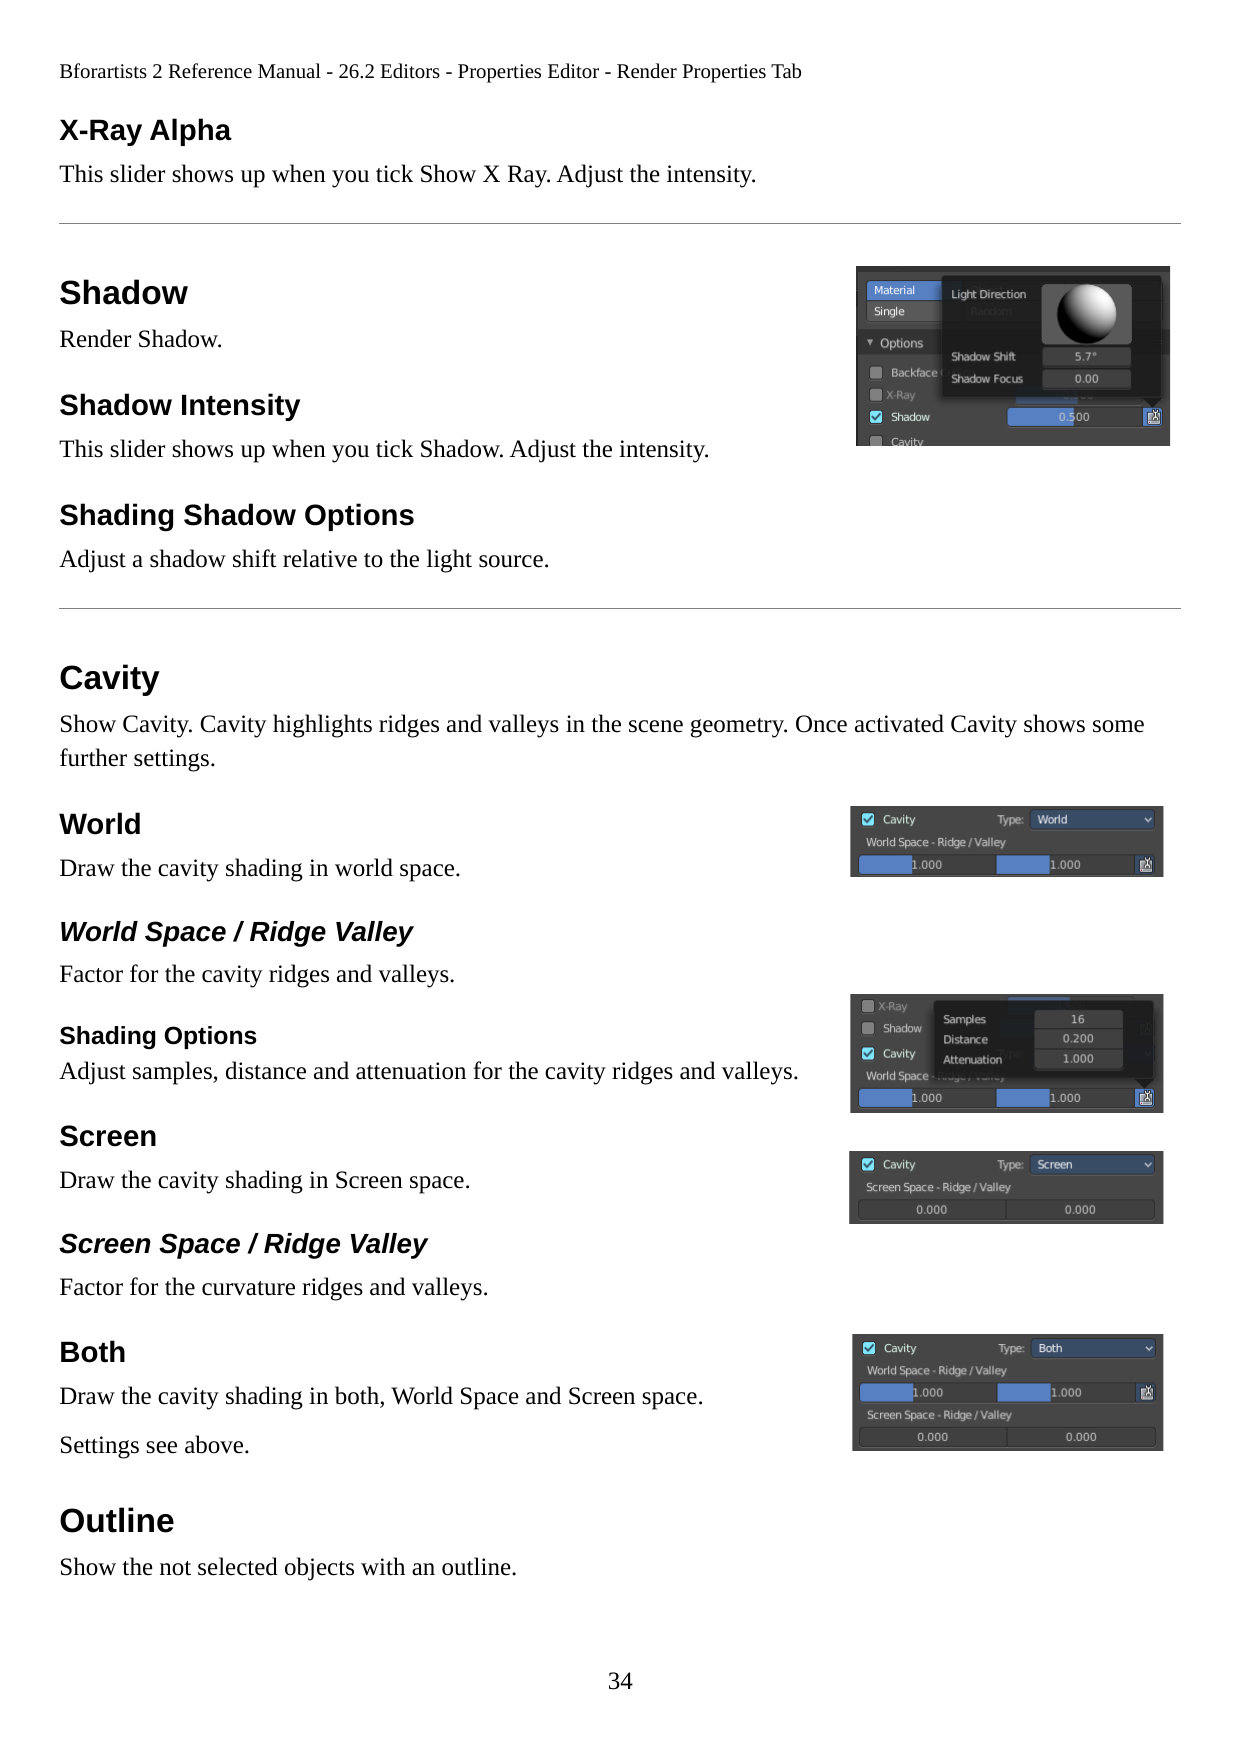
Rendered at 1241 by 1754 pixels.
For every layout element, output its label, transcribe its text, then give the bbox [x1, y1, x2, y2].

text This slider shows up when you tick Shadow. Adjust the intensity. [59, 434, 1181, 463]
text Draw the cavity shading in both, World Space and Screen space. [59, 1381, 852, 1410]
subtitle Outline [59, 1500, 1181, 1539]
text This slider shows up when you tick Show X Ray. Adjust the intensity. [59, 159, 1181, 188]
subtitle [1171, 273, 1181, 312]
text Factor for the cavity ridges and valleys. [59, 959, 1181, 988]
subtitle Screen [59, 1119, 1181, 1153]
picture [850, 806, 1164, 877]
subtitle World Space / Ridge Valley [59, 915, 1181, 947]
subtitle [1171, 388, 1181, 421]
subtitle Cavity [59, 658, 1181, 697]
subtitle World [59, 807, 850, 841]
picture [849, 1151, 1164, 1224]
text Show the not selected objects with an outline. [59, 1552, 1181, 1580]
subtitle Both [59, 1335, 852, 1369]
text Adjust samples, distance and attenuation for the cavity ridges and valleys. [59, 1056, 850, 1084]
subtitle Shading Shadow Options [59, 498, 1181, 531]
subtitle Shadow [59, 273, 856, 312]
subtitle X-Ray Alpha [59, 113, 1181, 146]
subtitle Screen Space / Ridge Valley [59, 1227, 1181, 1259]
subtitle Shading Options [59, 1021, 850, 1049]
picture [856, 266, 1171, 446]
subtitle [1164, 1021, 1181, 1049]
text Settings see above. [59, 1431, 1181, 1459]
text [1171, 324, 1181, 353]
picture [850, 994, 1164, 1113]
text Show Cavity. Cavity highlights ridges and valleys in the scene geometry. Once activated Cavity shows some further settings. [59, 709, 1181, 772]
subtitle Shadow Intensity [59, 388, 856, 421]
text Adjust a shadow shift relative to the light source. [59, 544, 1181, 573]
text Render Shadow. [59, 324, 856, 353]
text Draw the cavity shading in Screen space. [59, 1166, 849, 1194]
picture [852, 1334, 1164, 1451]
text Factor for the curvature ridges and valleys. [59, 1272, 1181, 1300]
subtitle [1164, 1335, 1181, 1369]
subtitle [1164, 807, 1181, 841]
text Draw the cavity shading in world space. [59, 853, 1181, 882]
